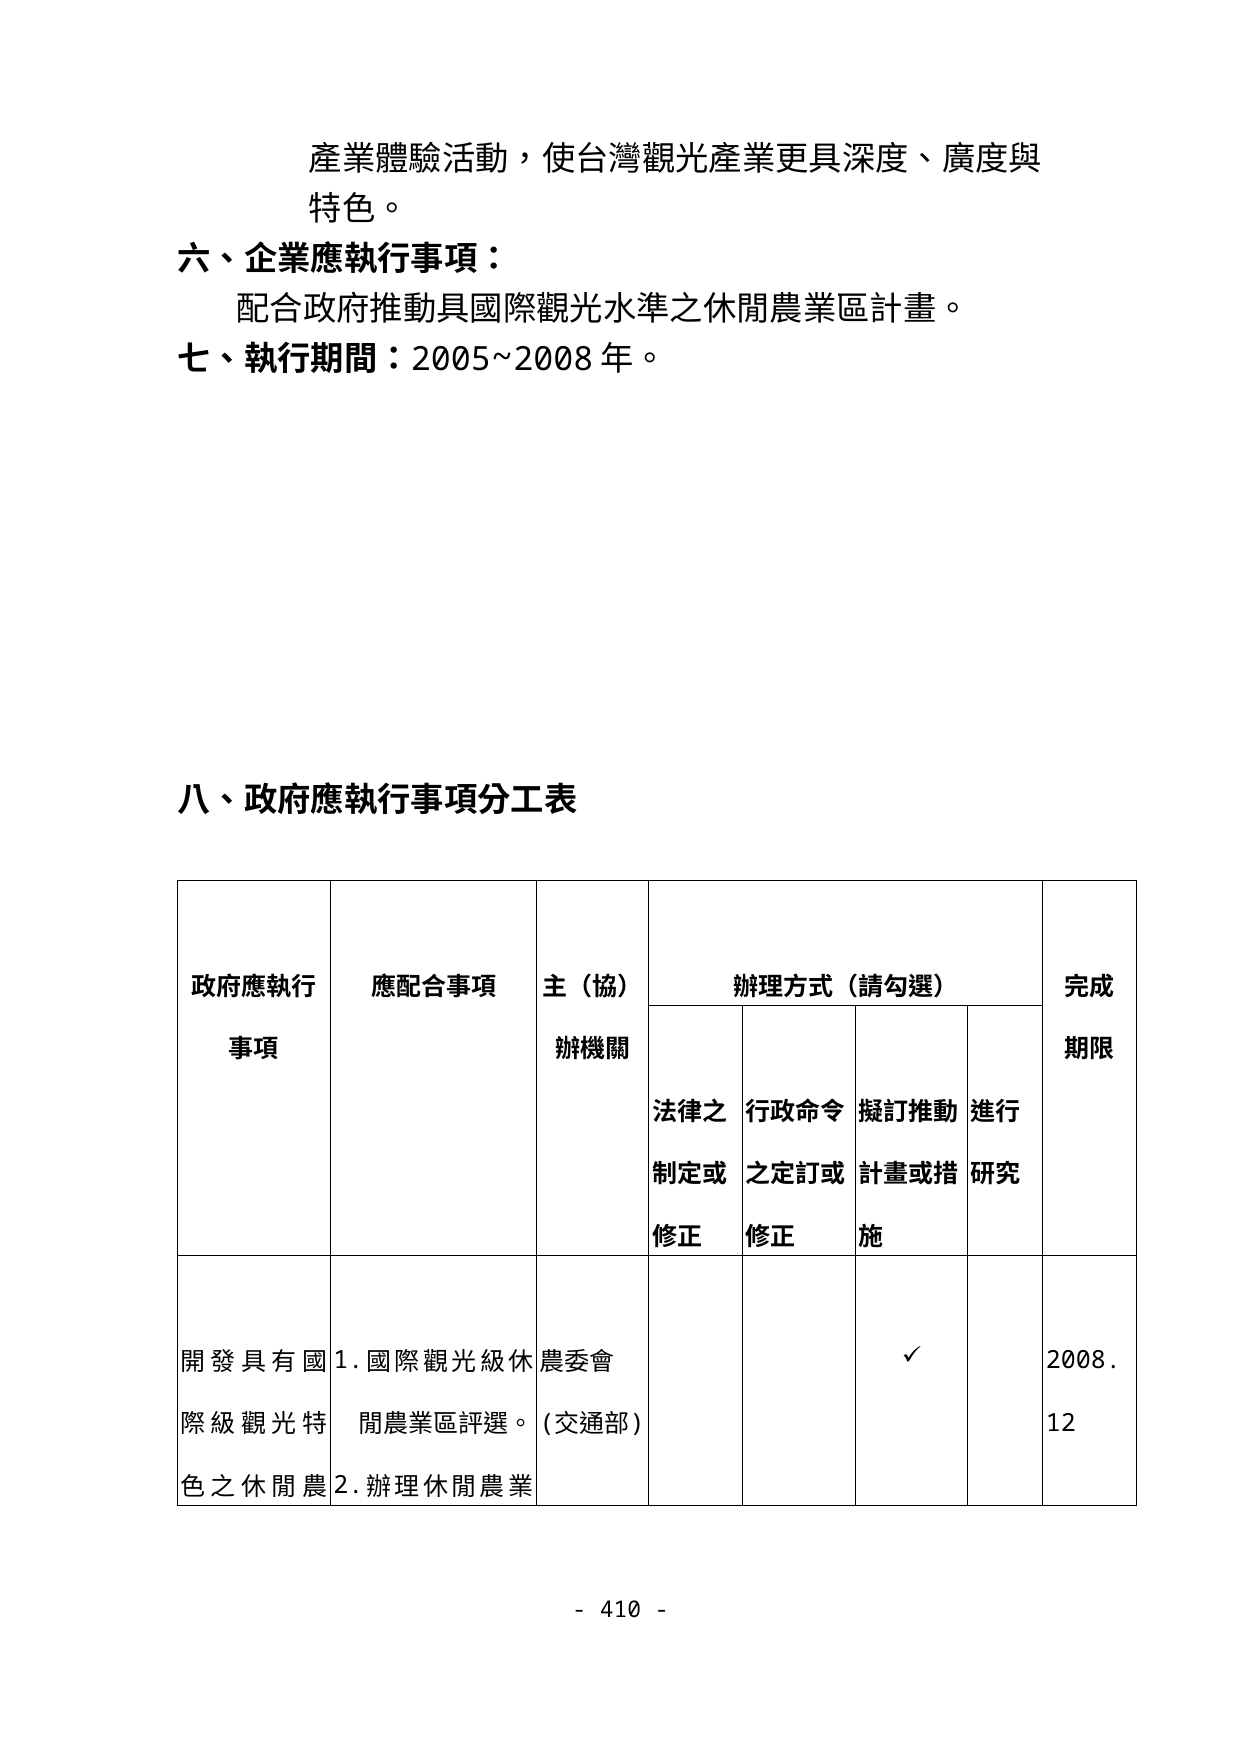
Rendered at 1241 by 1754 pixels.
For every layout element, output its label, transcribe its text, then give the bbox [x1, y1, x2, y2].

table_cell 農委會(交通部) [537, 1256, 648, 1505]
table_cell [968, 1256, 1042, 1505]
text 八、政府應執行事項分工表 [177, 755, 1063, 817]
table_header 應配合事項 [331, 881, 536, 1255]
table_cell 2008.12 [1043, 1256, 1136, 1505]
table_header 辦理方式（請勾選） [649, 881, 1042, 1005]
text 六、企業應執行事項： [177, 230, 1063, 280]
table_header 完成 期限 [1043, 881, 1136, 1255]
table_cell  [856, 1256, 967, 1505]
table_header 政府應執行事項 [178, 881, 330, 1255]
table_cell 開發具有國際級觀光特色之休閒農 [178, 1256, 330, 1505]
table_header 主（協）辦機關 [537, 881, 648, 1255]
table_cell 行政命令之定訂或修正 [743, 1006, 855, 1255]
table_cell 法律之制定或修正 [649, 1006, 742, 1255]
table_cell 1.國際觀光級休閒農業區評選。 2.辦理休閒農業 [331, 1256, 536, 1505]
text 七、執行期間：2005~2008年。 [177, 330, 1063, 380]
table_cell 進行研究 [968, 1006, 1042, 1255]
list 產業體驗活動，使台灣觀光產業更具深度、廣度與特色。 [271, 130, 1063, 230]
table_cell [743, 1256, 855, 1505]
table_cell 擬訂推動計畫或措施 [856, 1006, 967, 1255]
text 配合政府推動具國際觀光水準之休閒農業區計畫。 [207, 280, 1063, 330]
table_cell [649, 1256, 742, 1505]
